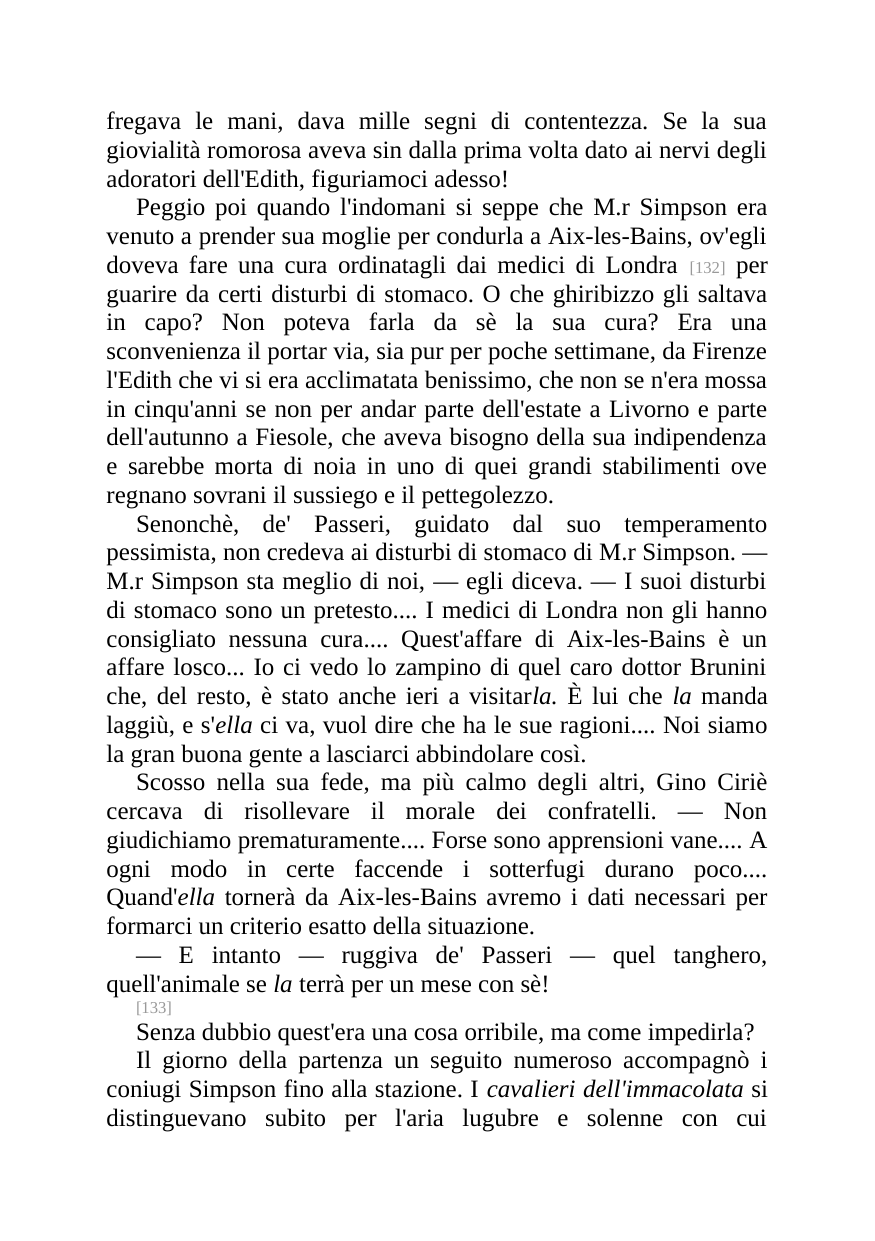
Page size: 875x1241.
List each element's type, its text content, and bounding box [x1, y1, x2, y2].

text Senza dubbio quest'era una cosa orribile, ma come impedirla? [106, 1017, 768, 1045]
text fregava le mani, dava mille segni di contentezza. Se la sua giovialità romorosa aveva sin dalla prima volta dato ai nervi degli adoratori dell'Edith, figuriamoci adesso! [106, 106, 768, 192]
text [133] [106, 997, 768, 1017]
text Senonchè, de' Passeri, guidato dal suo temperamento pessimista, non credeva ai disturbi di stomaco di M.r Simpson. — M.r Simpson sta meglio di noi, — egli diceva. — I suoi disturbi di stomaco sono un pretesto.... I medici di Londra non gli hanno consigliato nessuna cura.... Quest'affare di Aix-les-Bains è un affare losco... Io ci vedo lo zampino di quel caro dottor Brunini che, del resto, è stato anche ieri a visitarla. È lui che la manda laggiù, e s'ella ci va, vuol dire che ha le sue ragioni.... Noi siamo la gran buona gente a lasciarci abbindolare così. [106, 509, 768, 767]
text — E intanto — ruggiva de' Passeri — quel tanghero, quell'animale se la terrà per un mese con sè! [106, 940, 768, 997]
text Peggio poi quando l'indomani si seppe che M.r Simpson era venuto a prender sua moglie per condurla a Aix-les-Bains, ov'egli doveva fare una cura ordinatagli dai medici di Londra [132] per guarire da certi disturbi di stomaco. O che ghiribizzo gli saltava in capo? Non poteva farla da sè la sua cura? Era una sconvenienza il portar via, sia pur per poche settimane, da Firenze l'Edith che vi si era acclimatata benissimo, che non se n'era mossa in cinqu'anni se non per andar parte dell'estate a Livorno e parte dell'autunno a Fiesole, che aveva bisogno della sua indipendenza e sarebbe morta di noia in uno di quei grandi stabilimenti ove regnano sovrani il sussiego e il pettegolezzo. [106, 192, 768, 509]
text Scosso nella sua fede, ma più calmo degli altri, Gino Ciriè cercava di risollevare il morale dei confratelli. — Non giudichiamo prematuramente.... Forse sono apprensioni vane.... A ogni modo in certe faccende i sotterfugi durano poco.... Quand'ella tornerà da Aix-les-Bains avremo i dati necessari per formarci un criterio esatto della situazione. [106, 767, 768, 940]
text Il giorno della partenza un seguito numeroso accompagnò i coniugi Simpson fino alla stazione. I cavalieri dell'immacolata si distinguevano subito per l'aria lugubre e solenne con cui [106, 1045, 768, 1132]
